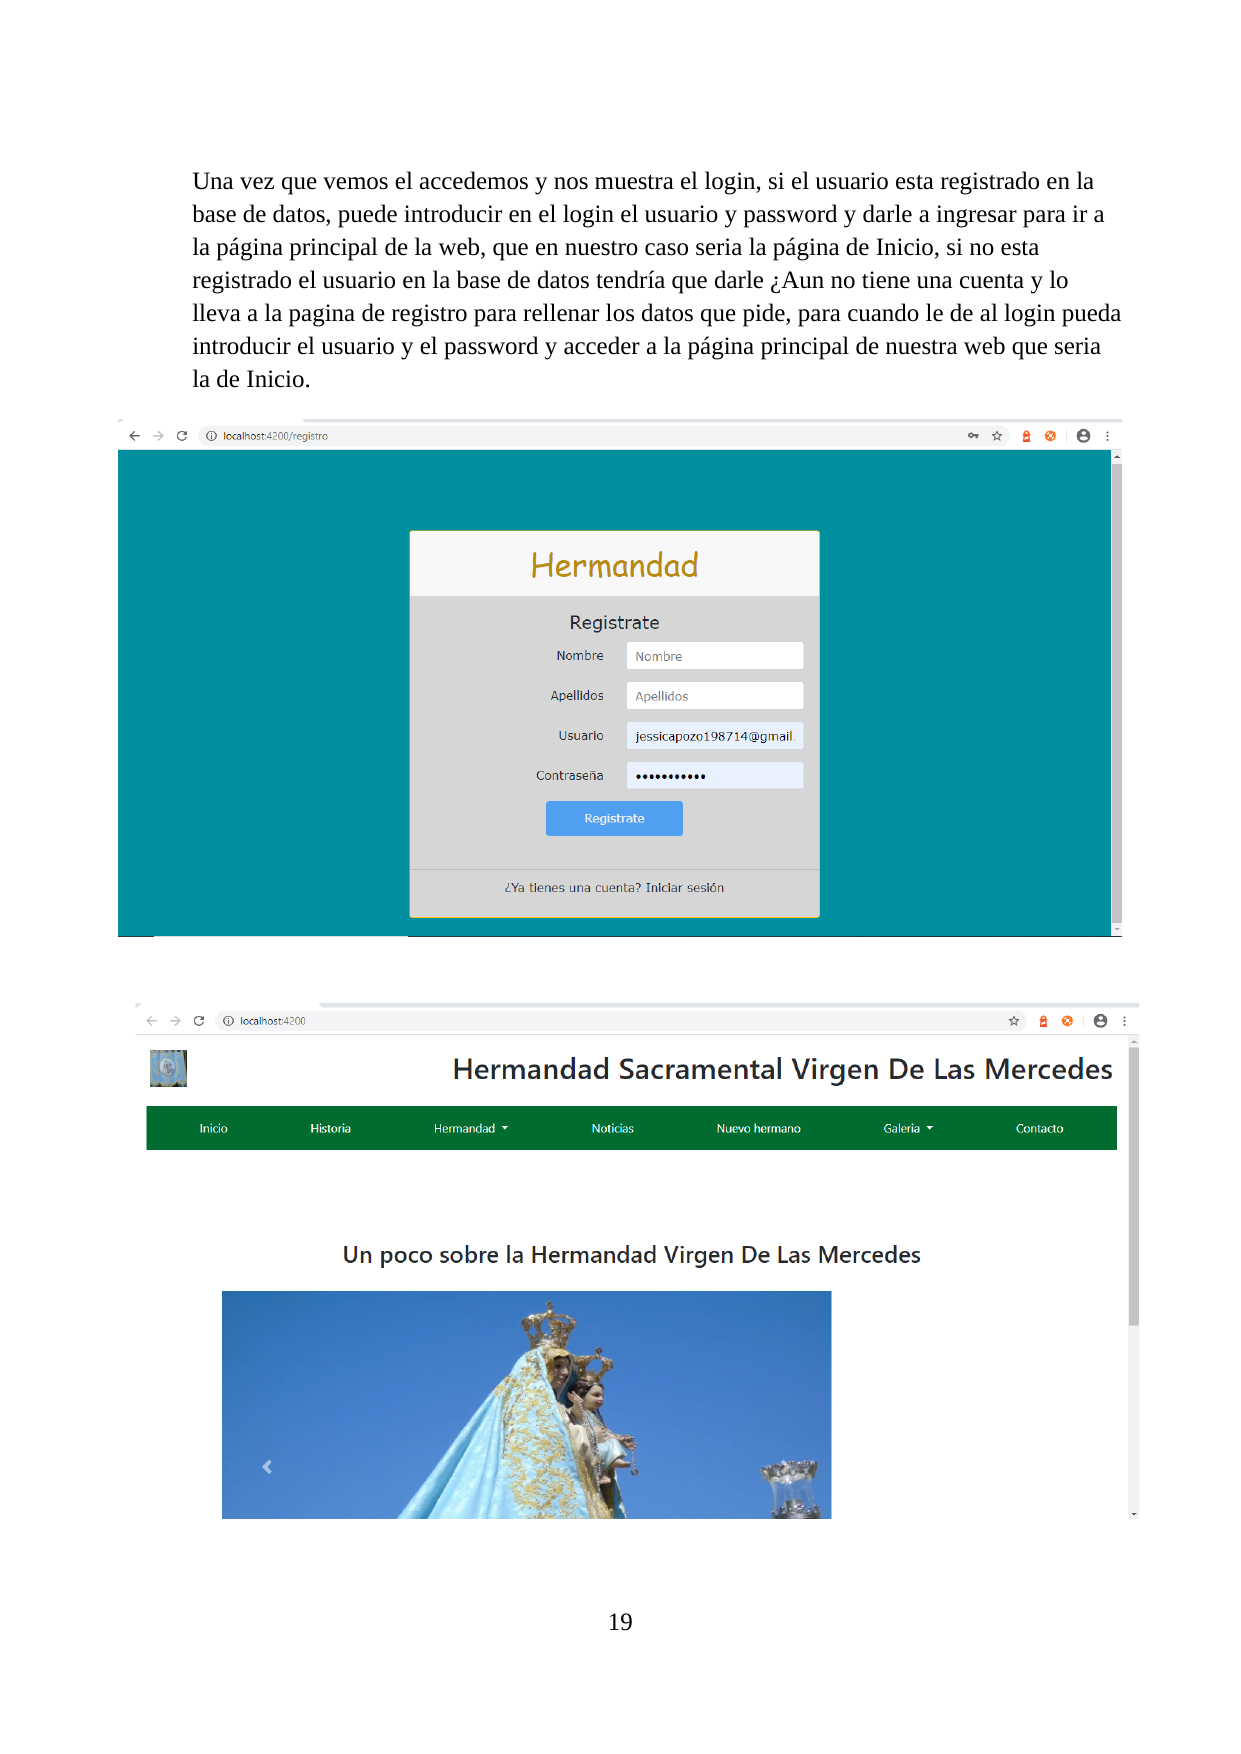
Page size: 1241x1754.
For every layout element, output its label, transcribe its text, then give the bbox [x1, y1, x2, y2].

text Una vez que vemos el accedemos y nos muestra el login, si el usuario esta registrado en la base de datos, puede introducir en el login el usuario y password y darle a ingresar para ir a la página principal de la web, que en nuestro caso seria la página de Inicio, si no esta registrado el usuario en la base de datos tendría que darle ¿Aun no tiene una cuenta y lo lleva a la pagina de registro para rellenar los datos que pide, para cuando le de al login pueda introducir el usuario y el password y acceder a la página principal de nuestra web que seria la de Inicio. [118, 166, 1122, 393]
picture [135, 1003, 1140, 1519]
picture [118, 419, 1123, 937]
